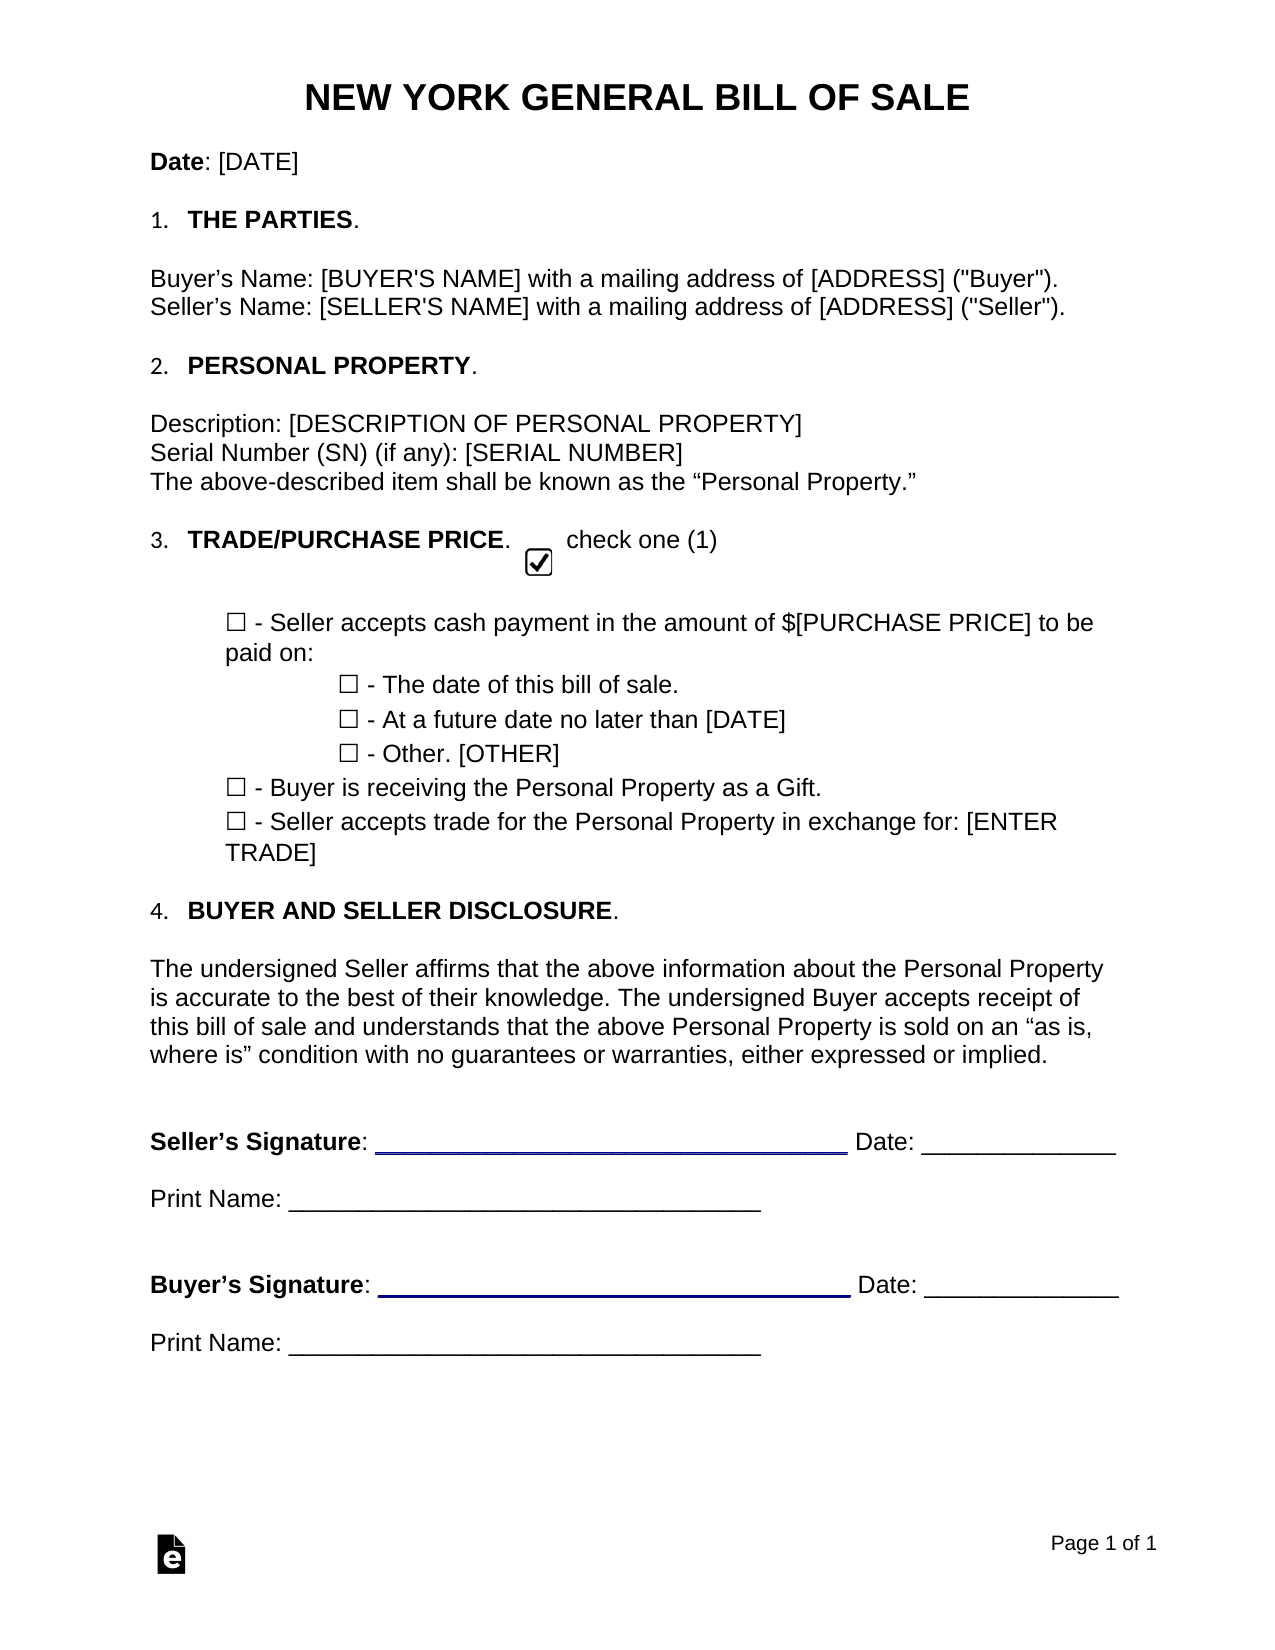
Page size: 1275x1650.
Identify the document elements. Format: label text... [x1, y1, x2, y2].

text Date: [DATE] [150, 147, 1125, 176]
text Print Name: __________________________________ [150, 1184, 1125, 1213]
list TRADE/PURCHASE PRICE. check one (1) [150, 524, 1125, 576]
list THE PARTIES. [150, 204, 1125, 235]
list Seller’s Name: [SELLER'S NAME] with a mailing address of [ADDRESS] ("Seller"). [150, 292, 1125, 321]
text Description: [DESCRIPTION OF PERSONAL PROPERTY] [150, 409, 1125, 438]
text ☐ - The date of this bill of sale. [337, 667, 1125, 701]
text Print Name: __________________________________ [150, 1328, 1125, 1357]
list BUYER AND SELLER DISCLOSURE. [150, 895, 1125, 926]
text Serial Number (SN) (if any): [SERIAL NUMBER] [150, 438, 1125, 467]
text The undersigned Seller affirms that the above information about the Personal Property is accurate to the best of their knowledge. The undersigned Buyer accepts receipt of this bill of sale and understands that the above Personal Property is sold on an “as is, where is” condition with no guarantees or warranties, either expressed or implied. [150, 954, 1125, 1069]
text ☐ - Buyer is receiving the Personal Property as a Gift. [225, 769, 1125, 803]
text Seller’s Signature: __________________________________ Date: ______________ [150, 1127, 1125, 1156]
text The above-described item shall be known as the “Personal Property.” [150, 467, 1125, 495]
text ☐ - Seller accepts trade for the Personal Property in exchange for: [ENTER TRADE] [225, 803, 1125, 866]
list PERSONAL PROPERTY. [150, 350, 1125, 380]
text NEW YORK GENERAL BILL OF SALE [150, 75, 1125, 118]
text ☐ - Other. [OTHER] [337, 735, 1125, 769]
text ☐ - At a future date no later than [DATE] [337, 701, 1125, 735]
text ☐ - Seller accepts cash payment in the amount of $[PURCHASE PRICE] to be paid on: [225, 604, 1125, 667]
text Buyer’s Signature: __________________________________ Date: ______________ [150, 1271, 1125, 1299]
list Buyer’s Name: [BUYER'S NAME] with a mailing address of [ADDRESS] ("Buyer"). [150, 264, 1125, 292]
